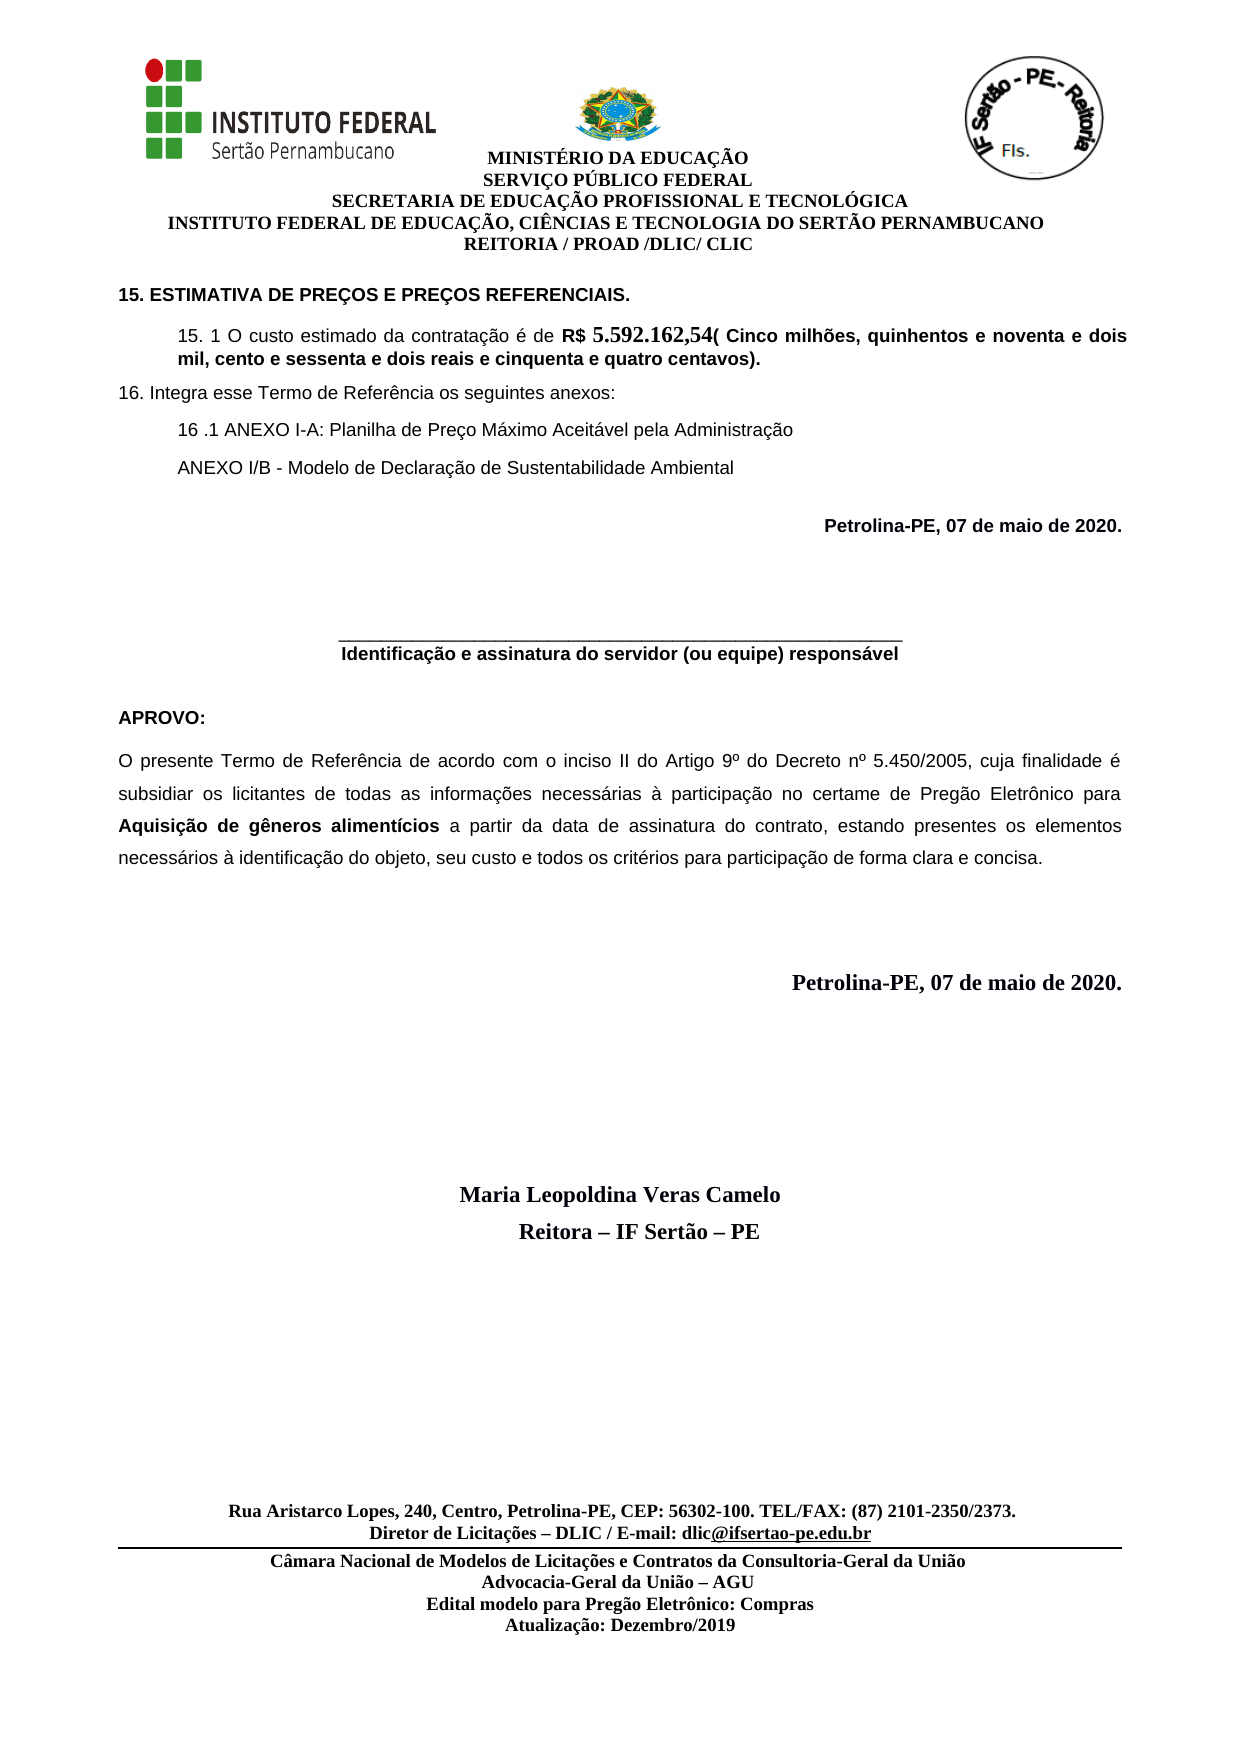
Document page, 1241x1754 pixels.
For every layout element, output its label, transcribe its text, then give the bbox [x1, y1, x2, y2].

text ANEXO I/B - Modelo de Declaração de Sustentabilidade Ambiental [177, 456, 1128, 478]
text Maria Leopoldina Veras Camelo [118, 1182, 1122, 1208]
text 15. 1 O custo estimado da contratação é de R$ 5.592.162,54( Cinco milhões, quinhentos e noventa e dois mil, cento e sessenta e dois reais e cinquenta e quatro centavos). [177, 321, 1128, 369]
text O presente Termo de Referência de acordo com o inciso II do Artigo 9º do Decreto nº 5.450/2005, cuja finalidade é subsidiar os licitantes de todas as informações necessárias à participação no certame de Pregão Eletrônico para Aquisição de gêneros alimentícios a partir da data de assinatura do contrato, estando presentes os elementos necessários à identificação do objeto, seu custo e todos os critérios para participação de forma clara e concisa. [118, 750, 1122, 868]
picture [957, 45, 1111, 186]
text 15. ESTIMATIVA DE PREÇOS E PREÇOS REFERENCIAIS. [118, 284, 1125, 306]
text 16 .1 ANEXO I-A: Planilha de Preço Máximo Aceitável pela Administração [177, 419, 1128, 441]
text 16. Integra esse Termo de Referência os seguintes anexos: [118, 382, 1128, 403]
picture [145, 58, 435, 159]
picture [575, 87, 661, 141]
text APROVO: [118, 707, 1122, 728]
text Identificação e assinatura do servidor (ou equipe) responsável [118, 642, 1122, 664]
text Petrolina-PE, 07 de maio de 2020. [156, 515, 1122, 537]
text ______________________________________________________ [118, 621, 1122, 642]
text Petrolina-PE, 07 de maio de 2020. [156, 969, 1122, 996]
text Reitora – IF Sertão – PE [162, 1218, 1122, 1244]
